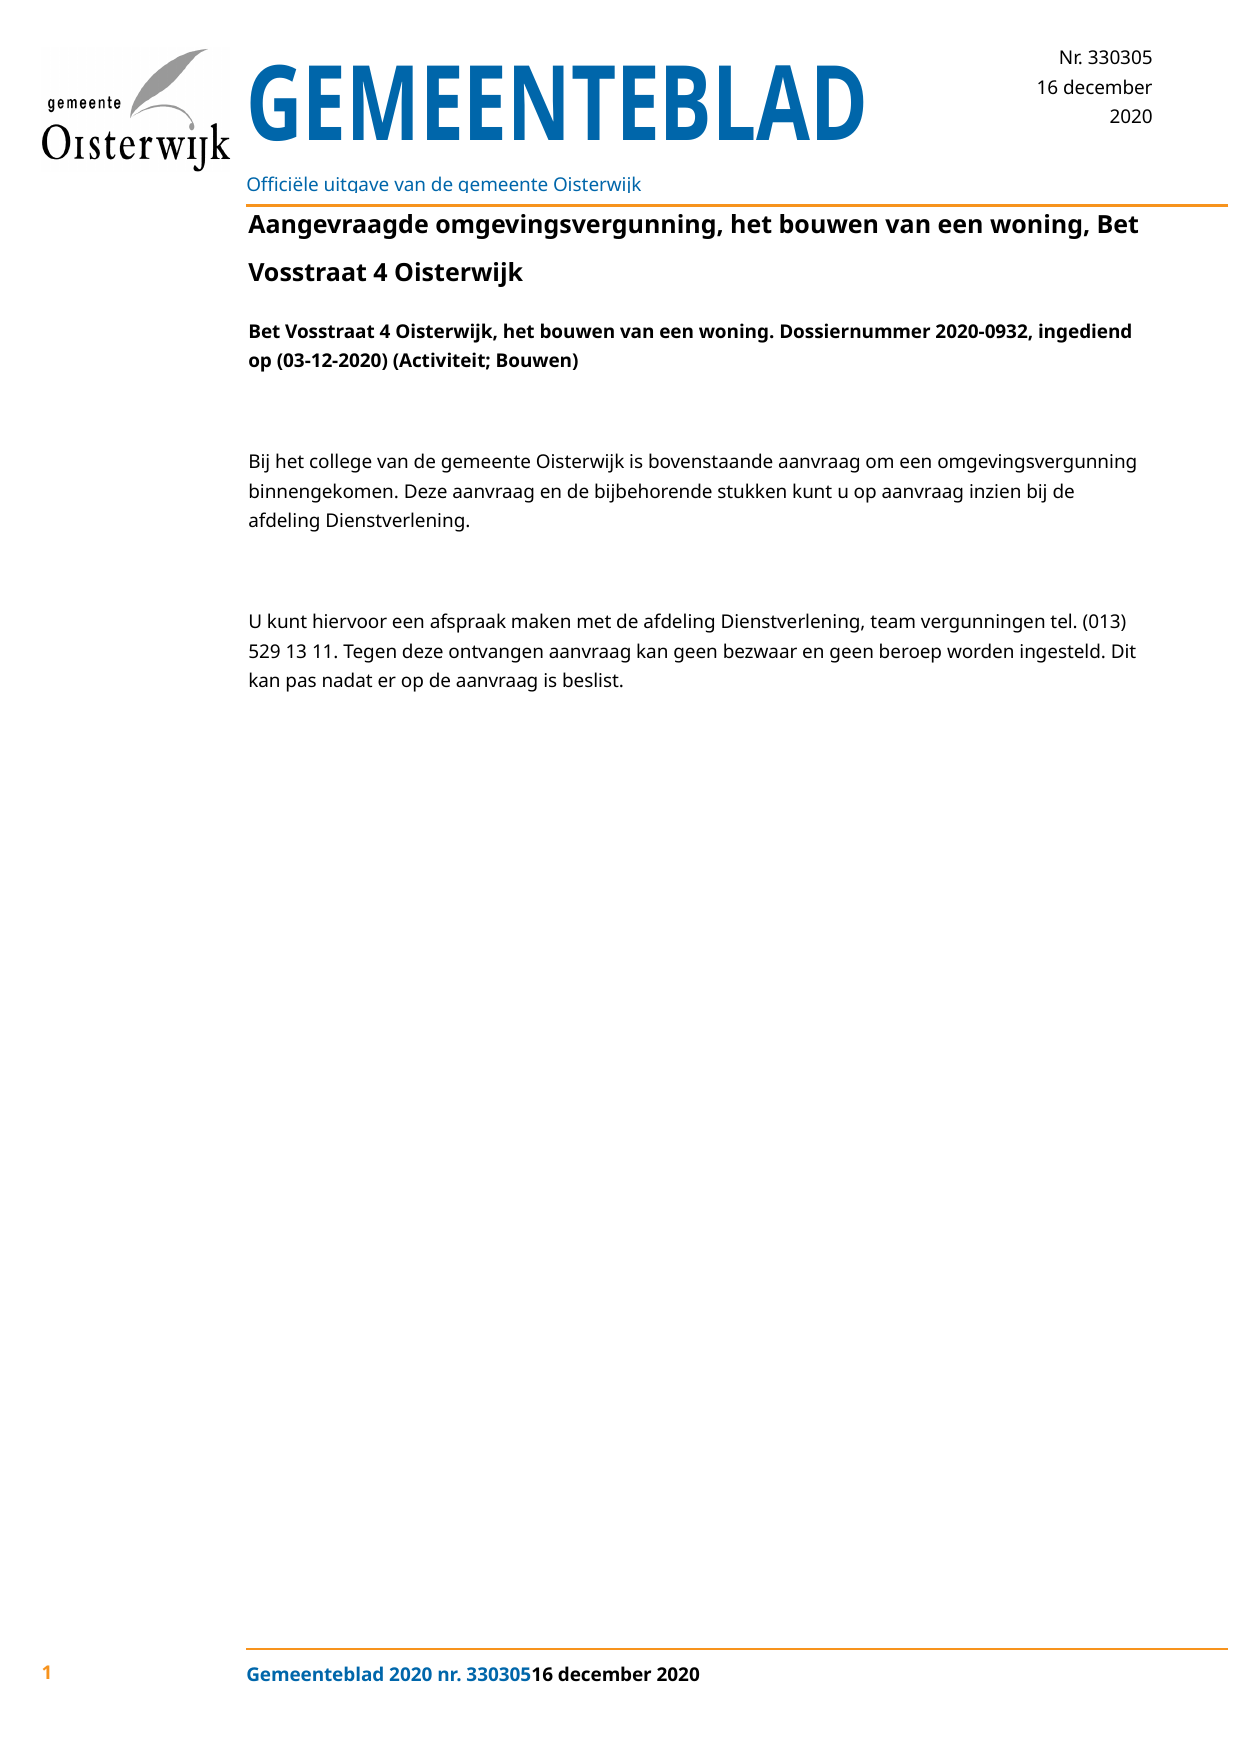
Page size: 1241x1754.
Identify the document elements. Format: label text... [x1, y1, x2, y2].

text Bet Vosstraat 4 Oisterwijk, het bouwen van een woning. Dossiernummer 2020-0932, ingediend op (03-12-2020) (Activiteit; Bouwen) [248, 318, 1152, 373]
picture [41, 47, 231, 172]
text Aangevraagde omgevingsvergunning, het bouwen van een woning, Bet Vosstraat 4 Oisterwijk [248, 207, 1152, 288]
text U kunt hiervoor een afspraak maken met de afdeling Dienstverlening, team vergunningen tel. (013) 529 13 11. Tegen deze ontvangen aanvraag kan geen bezwaar en geen beroep worden ingesteld. Dit kan pas nadat er op de aanvraag is beslist. [248, 608, 1152, 693]
text Bij het college van de gemeente Oisterwijk is bovenstaande aanvraag om een omgevingsvergunning binnengekomen. Deze aanvraag en de bijbehorende stukken kunt u op aanvraag inzien bij de afdeling Dienstverlening. [248, 448, 1152, 533]
